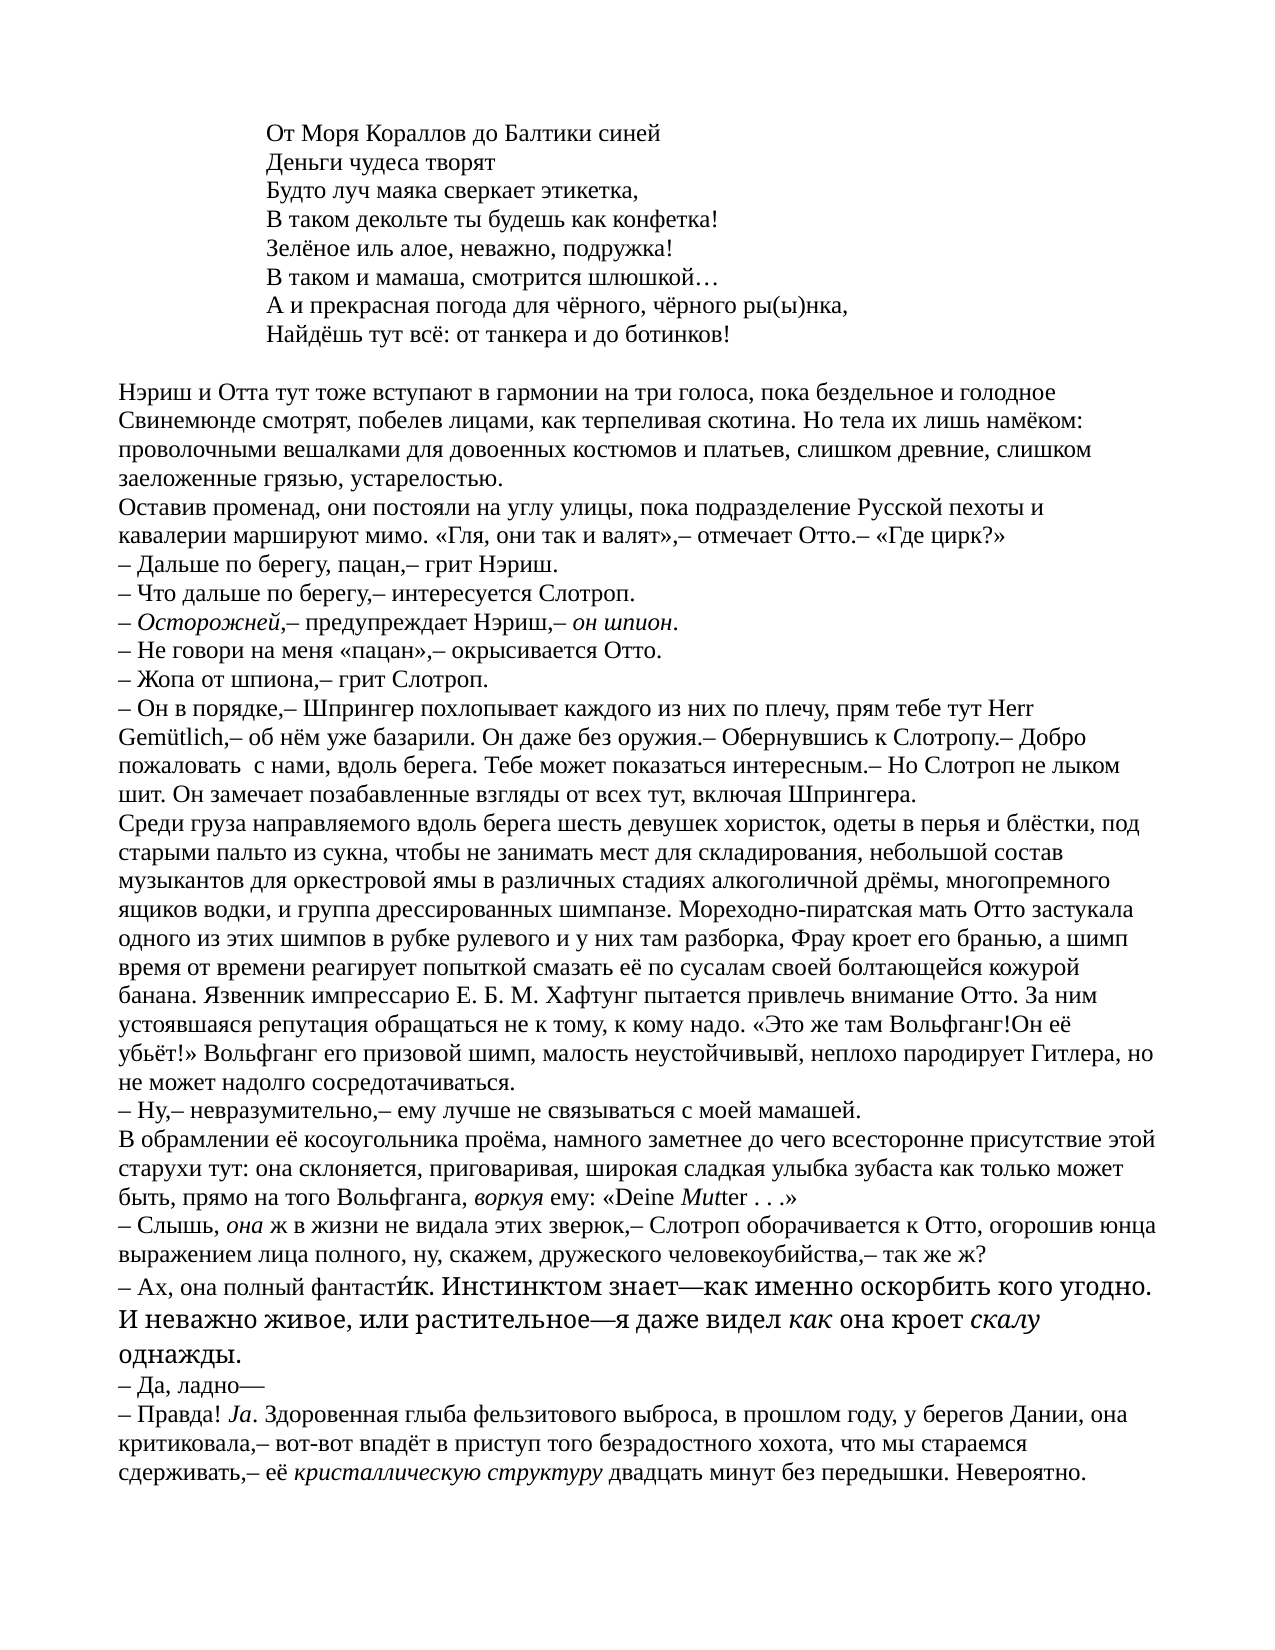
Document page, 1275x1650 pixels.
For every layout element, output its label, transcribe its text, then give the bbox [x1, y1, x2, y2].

text – Жопа от шпиона,– грит Слотроп. [118, 664, 1157, 693]
text Деньги чудеса творят [266, 147, 1157, 176]
text – Что дальше по берегу,– интересуется Слотроп. [118, 578, 1157, 607]
text А и прекрасная погода для чёрного, чёрного ры(ы)нка, [266, 291, 1157, 319]
text В таком декольте ты будешь как конфетка! [266, 204, 1157, 233]
text – Слышь, она ж в жизни не видала этих зверюк,– Слотроп оборачивается к Отто, огорошив юнца выражением лица полного, ну, скажем, дружеского человекоубийства,– так же ж? [118, 1211, 1157, 1268]
text Будто луч маяка сверкает этикетка, [266, 176, 1157, 204]
text – Осторожней,– предупреждает Нэриш,– он шпион. [118, 607, 1157, 636]
text – Ах, она полный фантасти́к. Инстинктом знает—как именно оскорбить кого угодно. И неважно живое, или растительное—я даже видел как она кроет скалу однажды. [118, 1268, 1157, 1370]
text Оставив променад, они постояли на углу улицы, пока подразделение Русской пехоты и кавалерии маршируют мимо. «Гля, они так и валят»,– отмечает Отто.– «Где цирк?» [118, 492, 1157, 549]
text Найдёшь тут всё: от танкера и до ботинков! [266, 319, 1157, 348]
text – Он в порядке,– Шпрингер похлопывает каждого из них по плечу, прям тебе тут Herr Gemütlich,– об нём уже базарили. Он даже без оружия.– Обернувшись к Слотропу.– Добро пожаловать с нами, вдоль берега. Тебе может показаться интересным.– Но Слотроп не лыком шит. Он замечает позабавленные взгляды от всех тут, включая Шпрингера. [118, 693, 1157, 808]
text – Правда! Ja. Здоровенная глыба фельзитового выброса, в прошлом году, у берегов Дании, она критиковала,– вот-вот впадёт в приступ того безрадостного хохота, что мы стараемся сдерживать,– её кристаллическую структуру двадцать минут без передышки. Невероятно. [118, 1399, 1157, 1485]
text В обрамлении её косоугольника проёма, намного заметнее до чего всесторонне присутствие этой старухи тут: она склоняется, приговаривая, широкая сладкая улыбка зубаста как только может быть, прямо на того Вольфганга, воркуя ему: «Deine Mutter . . .» [118, 1124, 1157, 1211]
text – Не говори на меня «пацан»,– окрысивается Отто. [118, 636, 1157, 664]
text – Ну,– невразумительно,– ему лучше не связываться с моей мамашей. [118, 1096, 1157, 1124]
text От Моря Кораллов до Балтики синей [266, 118, 1157, 147]
text Зелёное иль алое, неважно, подружка! [266, 233, 1157, 262]
text Нэриш и Отта тут тоже вступают в гармонии на три голоса, пока бездельное и голодное Свинемюнде смотрят, побелев лицами, как терпеливая скотина. Но тела их лишь намёком: проволочными вешалками для довоенных костюмов и платьев, слишком древние, слишком заеложенные грязью, устарелостью. [118, 377, 1157, 492]
text – Дальше по берегу, пацан,– грит Нэриш. [118, 549, 1157, 578]
text – Да, ладно— [118, 1370, 1157, 1399]
text Среди груза направляемого вдоль берега шесть девушек хористок, одеты в перья и блёстки, под старыми пальто из сукна, чтобы не занимать мест для складирования, небольшой состав музыкантов для оркестровой ямы в различных стадиях алкоголичной дрёмы, многопремного ящиков водки, и группа дрессированных шимпанзе. Мореходно-пиратская мать Отто застукала одного из этих шимпов в рубке рулевого и у них там разборка, Фрау кроет его бранью, а шимп время от времени реагирует попыткой смазать её по сусалам своей болтающейся кожурой банана. Язвенник импрессарио Е. Б. М. Хафтунг пытается привлечь внимание Отто. За ним устоявшаяся репутация обращаться не к тому, к кому надо. «Это же там Вольфганг!Он её убьёт!» Вольфганг его призовой шимп, малость неустойчивывй, неплохо пародирует Гитлера, но не может надолго сосредотачиваться. [118, 808, 1157, 1096]
text В таком и мамаша, смотрится шлюшкой… [266, 262, 1157, 291]
